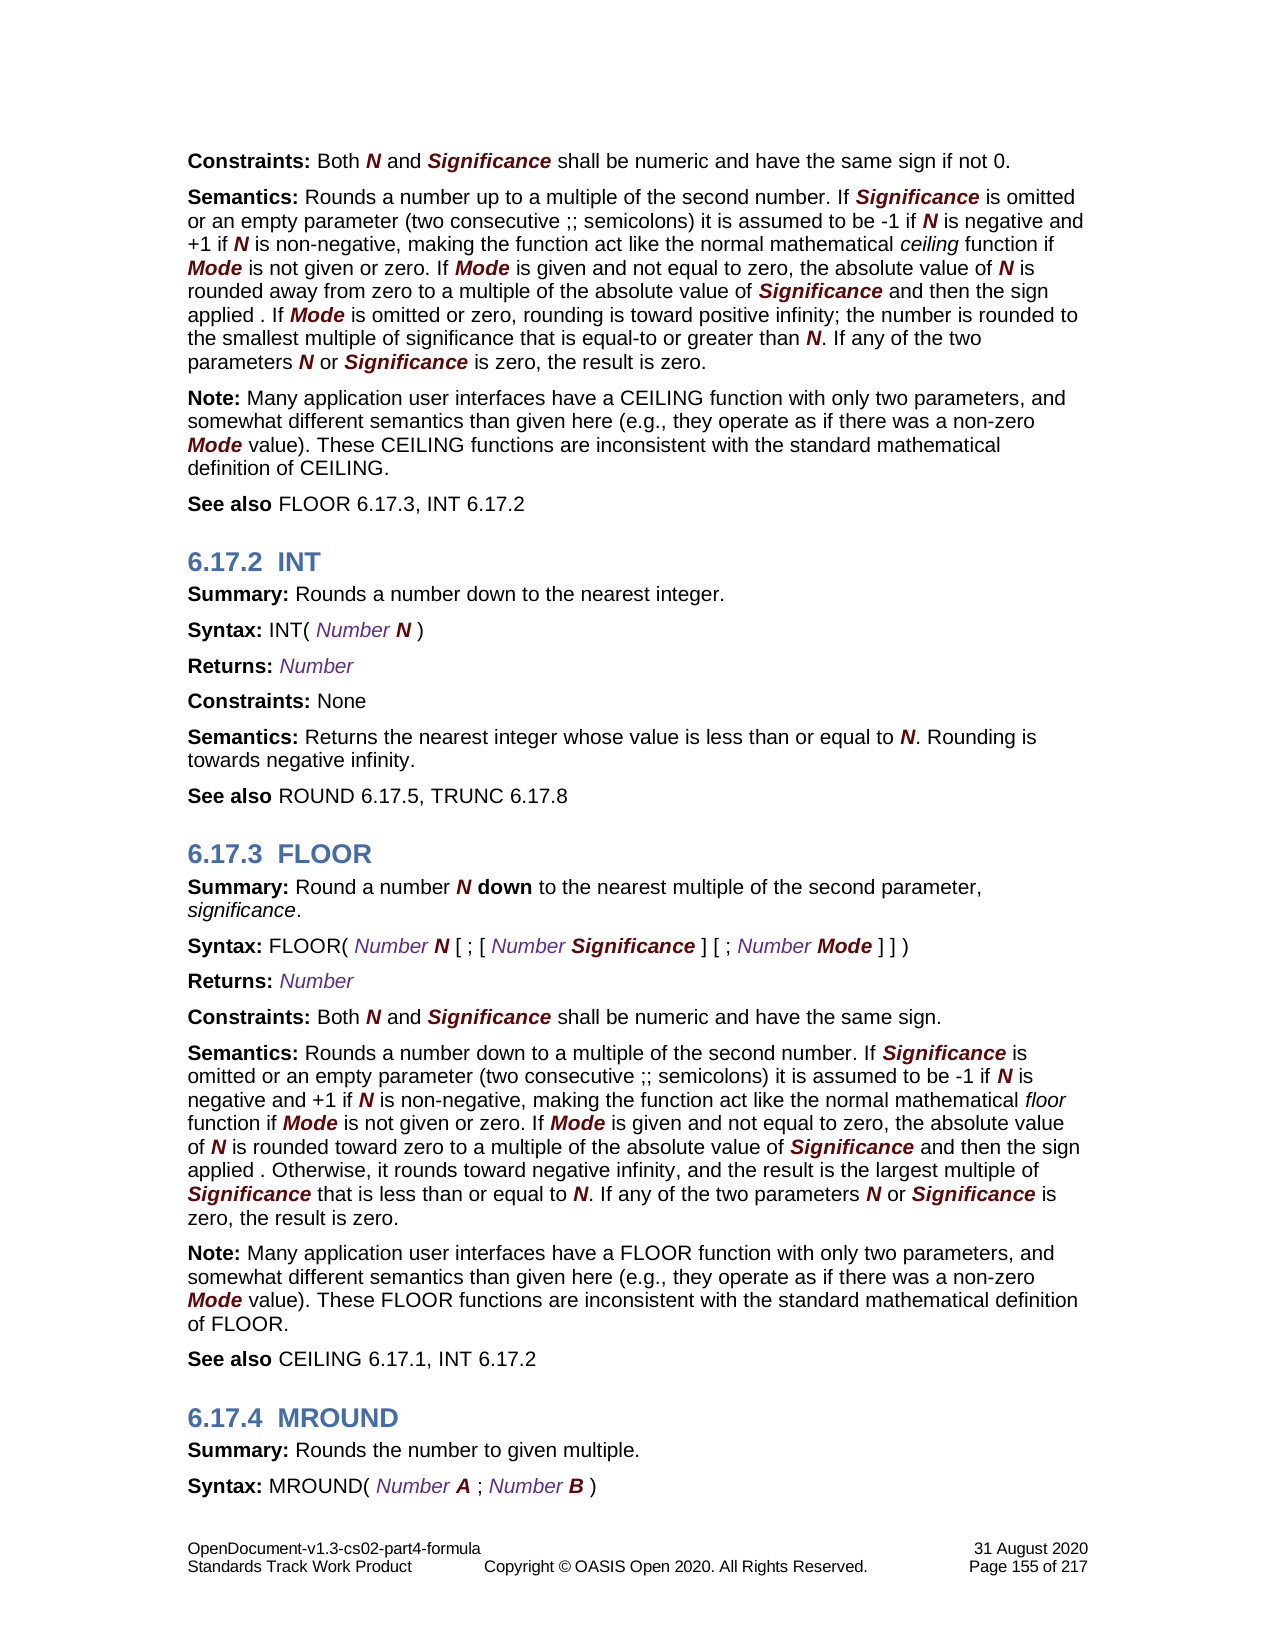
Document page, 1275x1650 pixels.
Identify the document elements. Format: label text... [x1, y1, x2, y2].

text Syntax: FLOOR( Number N [ ; [ Number Significance ] [ ; Number Mode ] ] ) [187, 934, 1088, 958]
text Constraints: None [187, 690, 1088, 713]
subtitle INT [187, 547, 1088, 577]
text Constraints: Both N and Significance shall be numeric and have the same sign if not 0. [187, 150, 1088, 173]
subtitle MROUND [187, 1402, 1088, 1432]
text Note: Many application user interfaces have a CEILING function with only two parameters, and somewhat different semantics than given here (e.g., they operate as if there was a non-zero Mode value). These CEILING functions are inconsistent with the standard mathematical definition of CEILING. [187, 386, 1088, 480]
text Note: Many application user interfaces have a FLOOR function with only two parameters, and somewhat different semantics than given here (e.g., they operate as if there was a non-zero Mode value). These FLOOR functions are inconsistent with the standard mathematical definition of FLOOR. [187, 1242, 1088, 1336]
text Semantics: Rounds a number down to a multiple of the second number. If Significance is omitted or an empty parameter (two consecutive ;; semicolons) it is assumed to be -1 if N is negative and +1 if N is non-negative, making the function act like the normal mathematical floor function if Mode is not given or zero. If Mode is given and not equal to zero, the absolute value of N is rounded toward zero to a multiple of the absolute value of Significance and then the sign applied . Otherwise, it rounds toward negative infinity, and the result is the largest multiple of Significance that is less than or equal to N. If any of the two parameters N or Significance is zero, the result is zero. [187, 1041, 1088, 1229]
text Returns: Number [187, 654, 1088, 678]
text Constraints: Both N and Significance shall be numeric and have the same sign. [187, 1006, 1088, 1029]
text Semantics: Rounds a number up to a multiple of the second number. If Significance is omitted or an empty parameter (two consecutive ;; semicolons) it is assumed to be -1 if N is negative and +1 if N is non-negative, making the function act like the normal mathematical ceiling function if Mode is not given or zero. If Mode is given and not equal to zero, the absolute value of N is rounded away from zero to a multiple of the absolute value of Significance and then the sign applied . If Mode is omitted or zero, rounding is toward positive infinity; the number is rounded to the smallest multiple of significance that is equal-to or greater than N. If any of the two parameters N or Significance is zero, the result is zero. [187, 186, 1088, 374]
text Semantics: Returns the nearest integer whose value is less than or equal to N. Rounding is towards negative infinity. [187, 725, 1088, 772]
text Summary: Round a number N down to the nearest multiple of the second parameter, significance. [187, 875, 1088, 922]
text Syntax: MROUND( Number A ; Number B ) [187, 1474, 1088, 1498]
text Summary: Rounds a number down to the nearest integer. [187, 583, 1088, 606]
text See also ROUND 6.17.5, TRUNC 6.17.8 [187, 784, 1088, 808]
text See also CEILING 6.17.1, INT 6.17.2 [187, 1348, 1088, 1371]
text See also FLOOR 6.17.3, INT 6.17.2 [187, 492, 1088, 516]
subtitle FLOOR [187, 839, 1088, 869]
text Returns: Number [187, 970, 1088, 993]
text Syntax: INT( Number N ) [187, 618, 1088, 642]
text Summary: Rounds the number to given multiple. [187, 1438, 1088, 1462]
